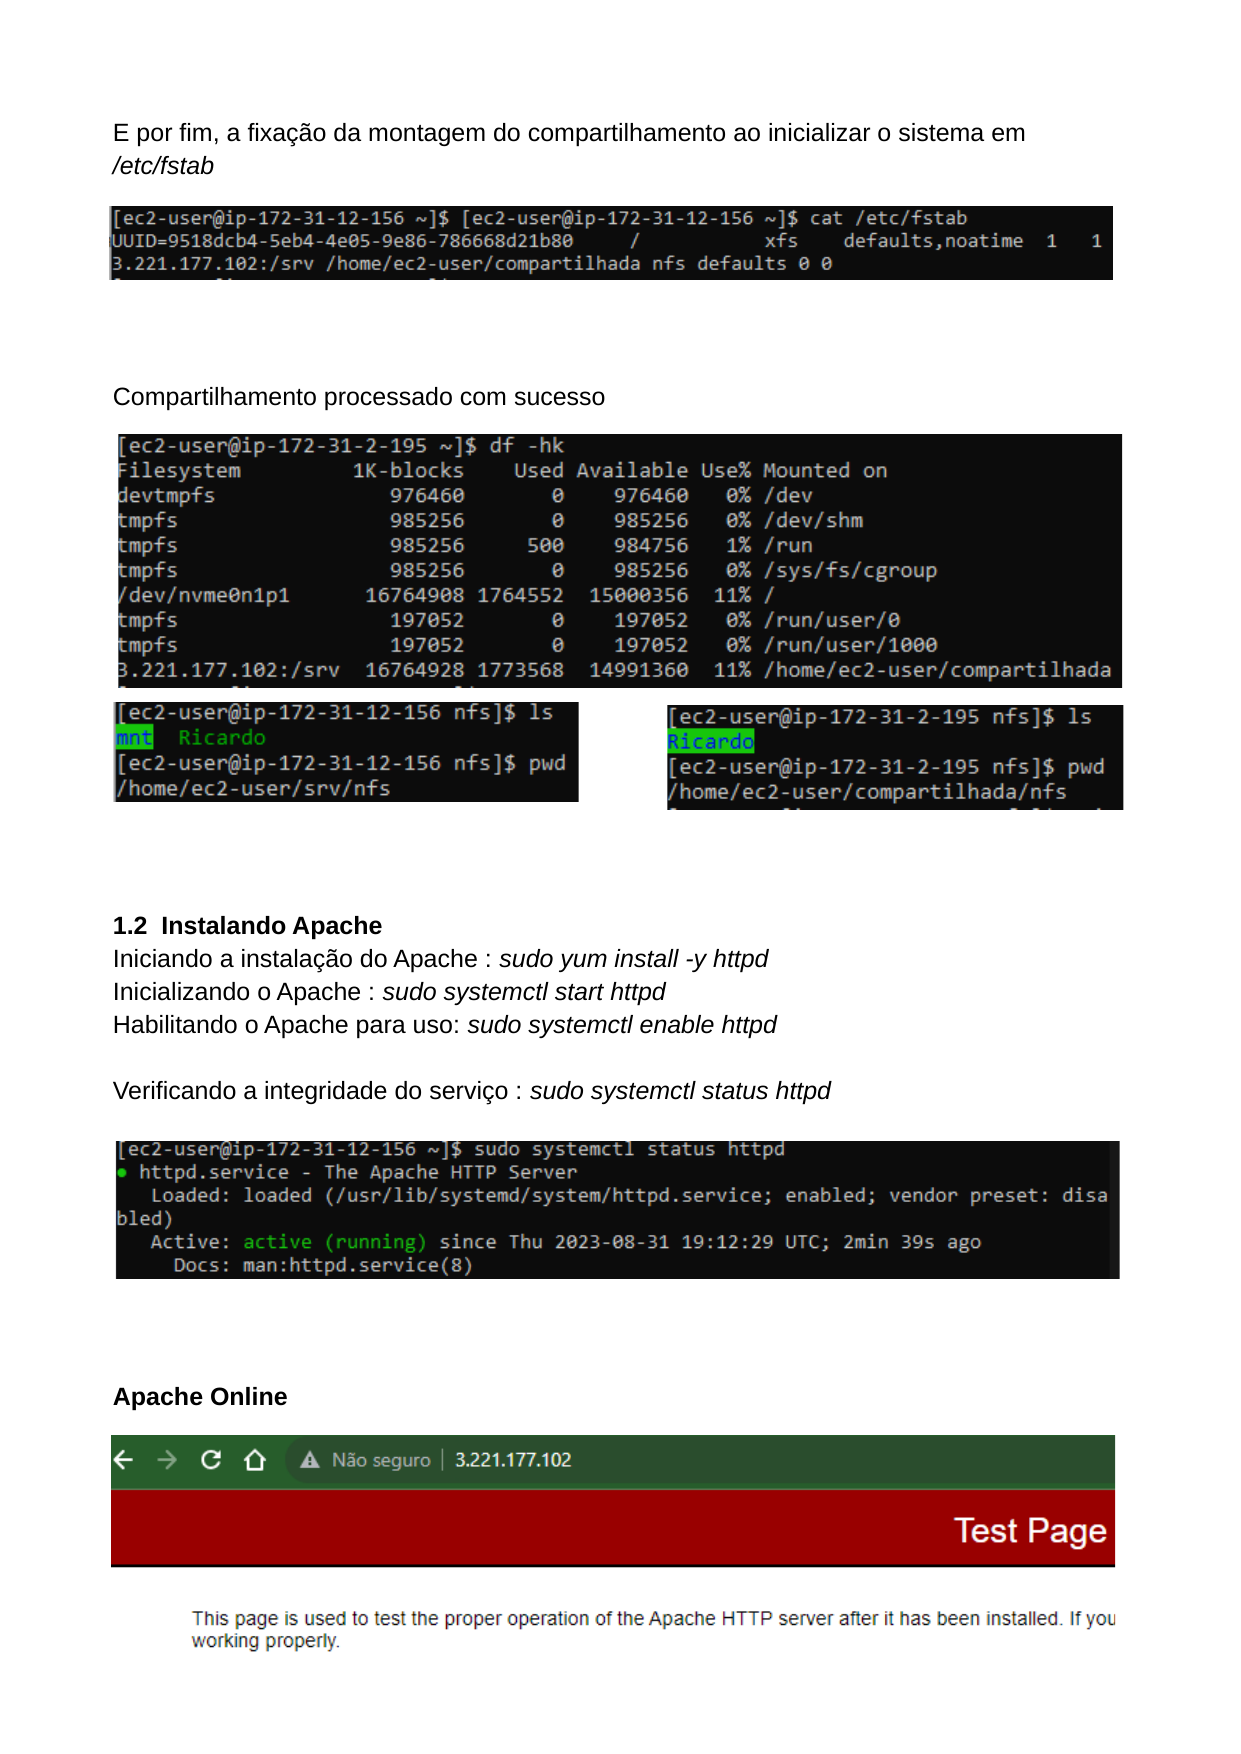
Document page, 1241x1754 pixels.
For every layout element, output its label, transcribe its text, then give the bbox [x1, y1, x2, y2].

text Verificando a integridade do serviço : sudo systemctl status httpd [113, 1076, 1123, 1104]
picture [667, 705, 1124, 810]
text 1.2 Instalando Apache [113, 911, 1123, 939]
picture [109, 206, 1113, 280]
picture [115, 1141, 1120, 1279]
text Habilitando o Apache para uso: sudo systemctl enable httpd [113, 1010, 1123, 1038]
text Inicializando o Apache : sudo systemctl start httpd [113, 977, 1123, 1005]
picture [118, 434, 1123, 688]
text Compartilhamento processado com sucesso [113, 382, 1123, 411]
picture [111, 1435, 1116, 1686]
text Apache Online [113, 1382, 1123, 1411]
text E por fim, a fixação da montagem do compartilhamento ao inicializar o sistema em /etc/fstab [113, 118, 1123, 180]
picture [113, 702, 579, 802]
text Iniciando a instalação do Apache : sudo yum install -y httpd [113, 944, 1123, 972]
